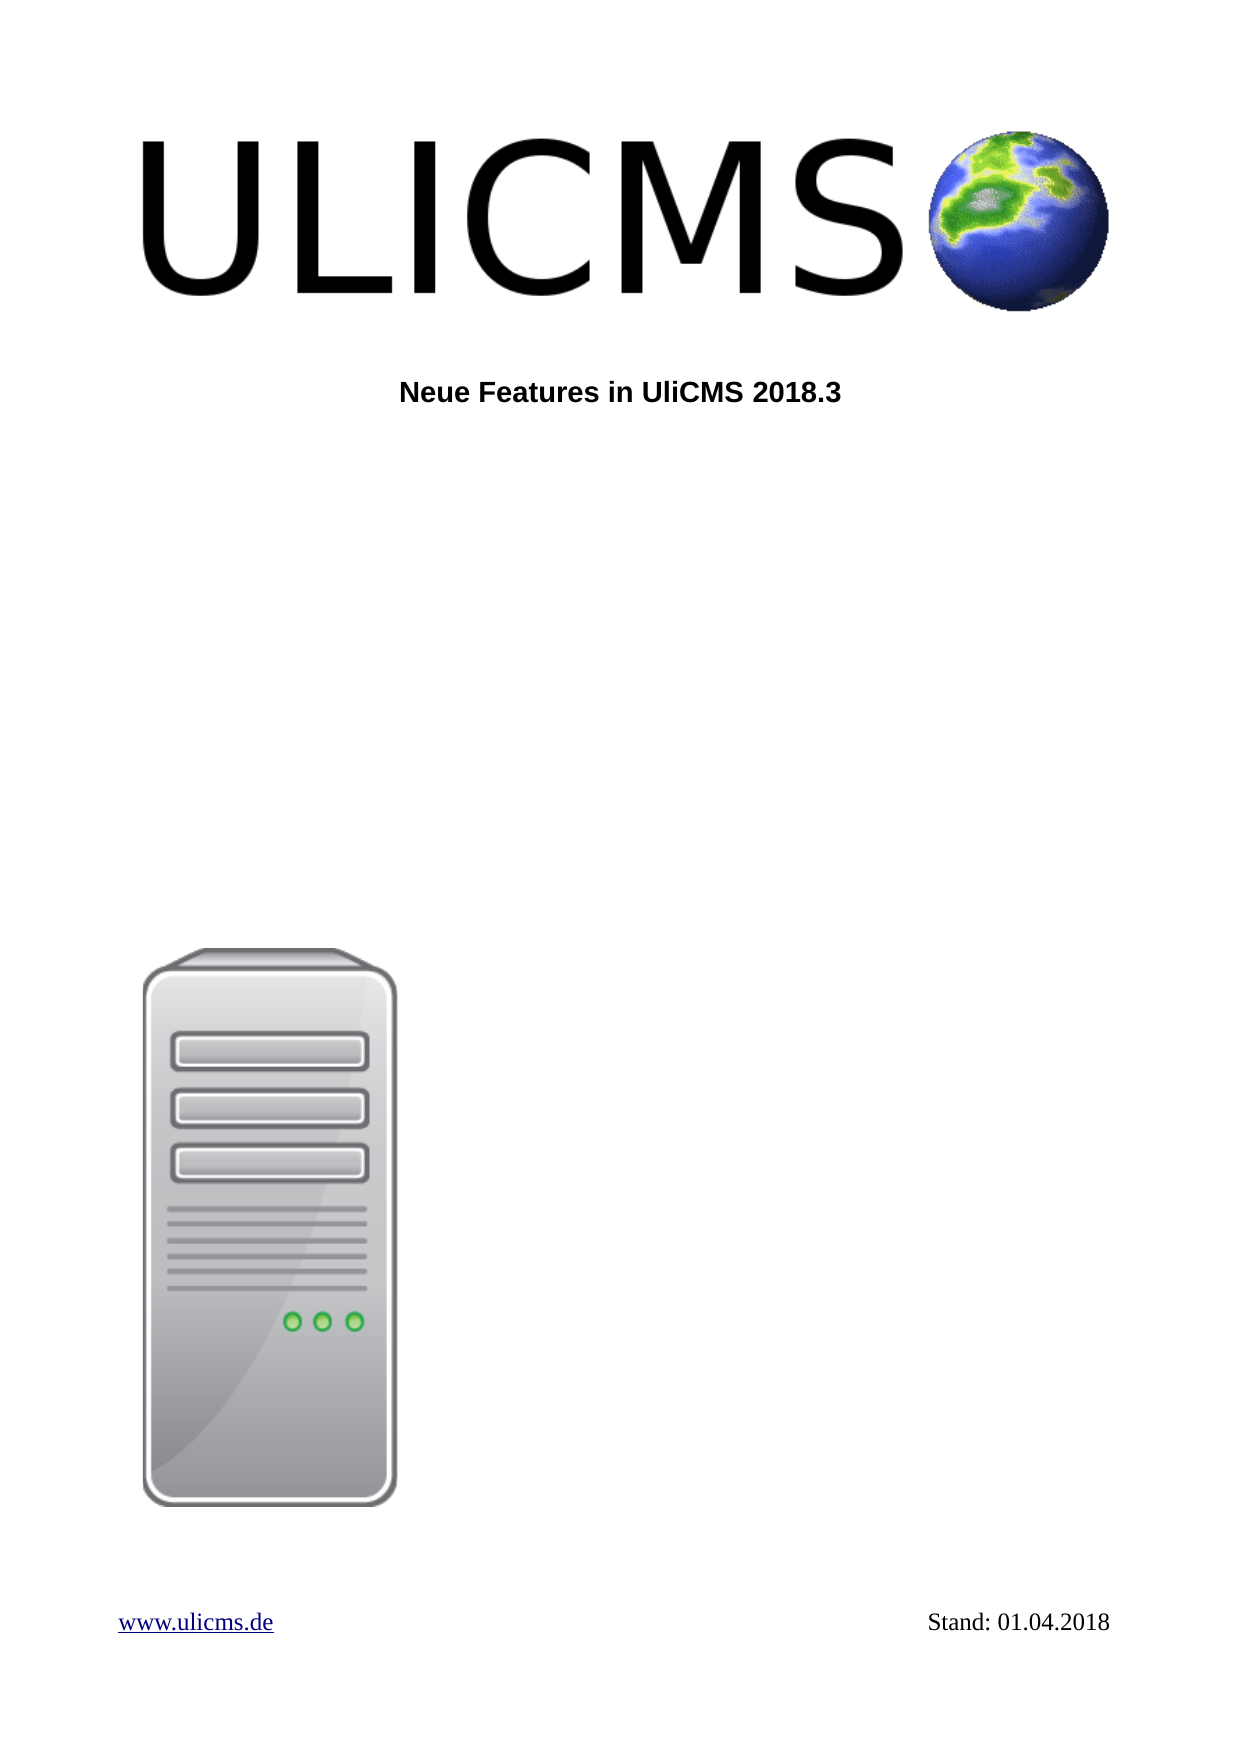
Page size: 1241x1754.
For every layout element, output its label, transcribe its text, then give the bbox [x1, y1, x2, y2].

picture [115, 118, 1117, 321]
picture [142, 948, 398, 1507]
subtitle Neue Features in UliCMS 2018.3 [118, 375, 1122, 408]
